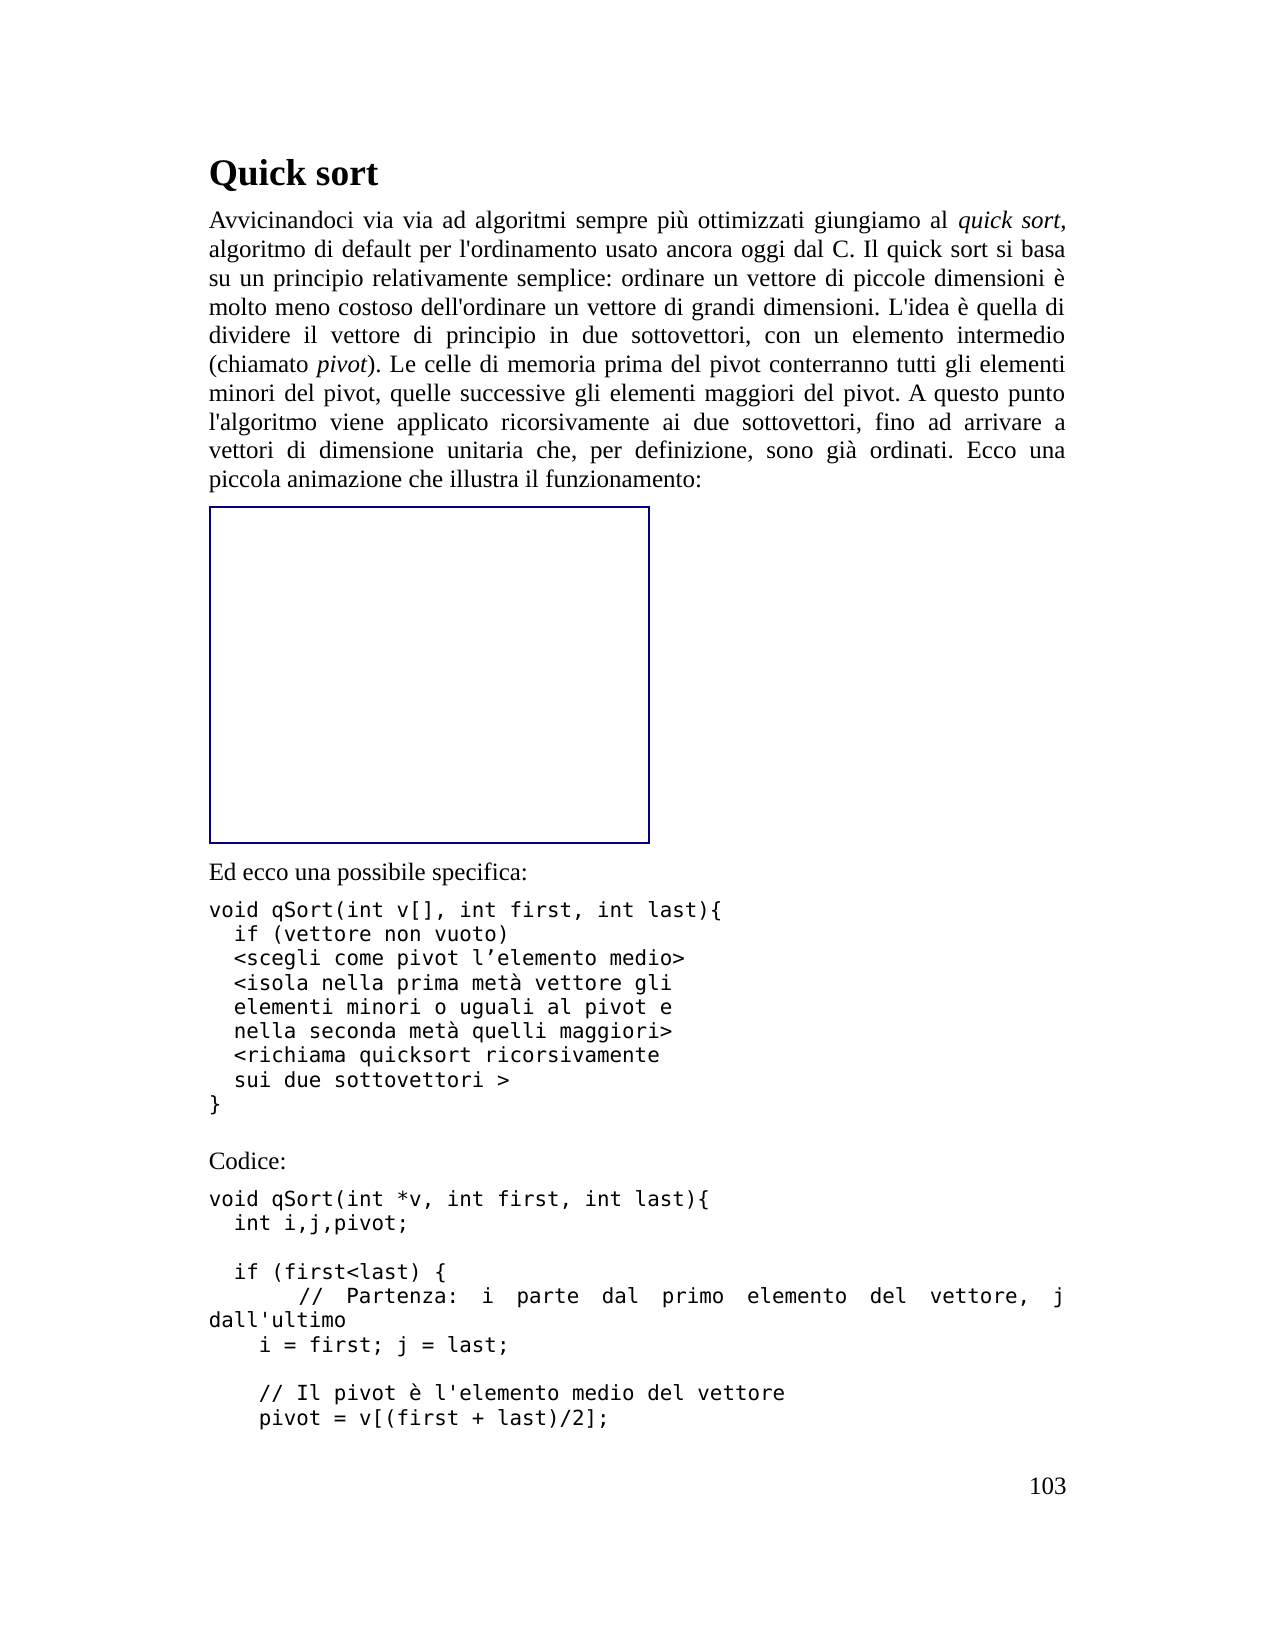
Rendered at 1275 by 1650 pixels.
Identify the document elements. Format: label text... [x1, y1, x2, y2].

text <richiama quicksort ricorsivamente [208, 1043, 1066, 1068]
text pivot = v[(first + last)/2]; [208, 1406, 1066, 1430]
text void qSort(int v[], int first, int last){ [208, 898, 1066, 922]
text Codice: [208, 1146, 1066, 1174]
text if (vettore non vuoto) [208, 922, 1066, 946]
text Ed ecco una possibile specifica: [208, 857, 1066, 885]
text nella seconda metà quelli maggiori> [208, 1019, 1066, 1043]
text // Il pivot è l'elemento medio del vettore [208, 1381, 1066, 1406]
text Avvicinandoci via via ad algoritmi sempre più ottimizzati giungiamo al quick sort, algoritmo di default per l'ordinamento usato ancora oggi dal C. Il quick sort si basa su un principio relativamente semplice: ordinare un vettore di piccole dimensioni è molto meno costoso dell'ordinare un vettore di grandi dimensioni. L'idea è quella di dividere il vettore di principio in due sottovettori, con un elemento intermedio (chiamato pivot). Le celle di memoria prima del pivot conterranno tutti gli elementi minori del pivot, quelle successive gli elementi maggiori del pivot. A questo punto l'algoritmo viene applicato ricorsivamente ai due sottovettori, fino ad arrivare a vettori di dimensione unitaria che, per definizione, sono già ordinati. Ecco una piccola animazione che illustra il funzionamento: [208, 206, 1066, 493]
text i = first; j = last; [208, 1333, 1066, 1357]
subtitle Quick sort [208, 150, 1066, 193]
text int i,j,pivot; [208, 1211, 1066, 1236]
text // Partenza: i parte dal primo elemento del vettore, j dall'ultimo [208, 1284, 1066, 1333]
text if (first<last) { [208, 1260, 1066, 1284]
text <isola nella prima metà vettore gli [208, 971, 1066, 995]
text <scegli come pivot l’elemento medio> [208, 946, 1066, 971]
text elementi minori o uguali al pivot e [208, 995, 1066, 1019]
text } [208, 1092, 1066, 1116]
text void qSort(int *v, int first, int last){ [208, 1187, 1066, 1211]
text sui due sottovettori > [208, 1068, 1066, 1092]
